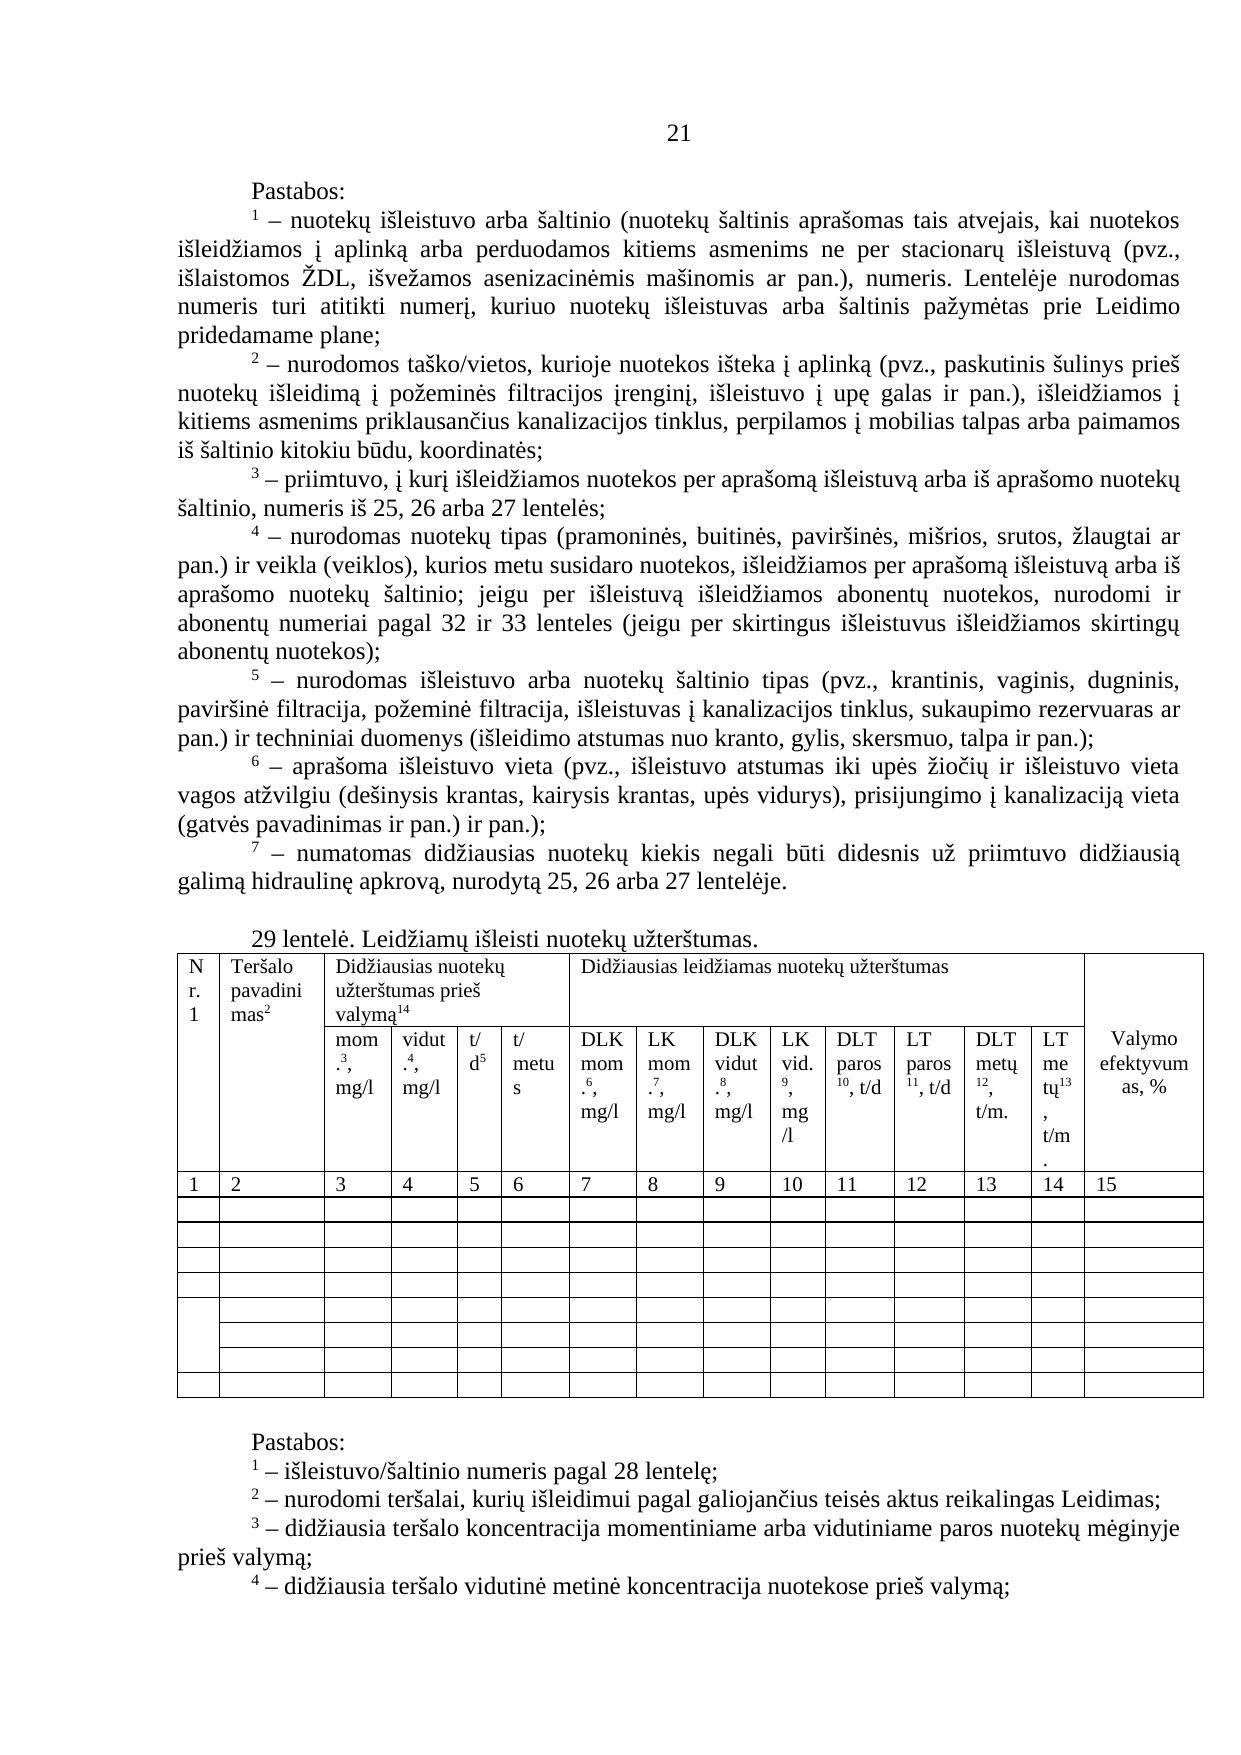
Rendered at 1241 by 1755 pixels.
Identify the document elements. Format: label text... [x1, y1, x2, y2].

table_cell [392, 1373, 457, 1397]
table_cell 9 [704, 1172, 770, 1196]
text 2 – nurodomos taško/vietos, kurioje nuotekos išteka į aplinką (pvz., paskutinis šulinys prieš nuotekų išleidimą į požeminės filtracijos įrenginį, išleistuvo į upę galas ir pan.), išleidžiamos į kitiems asmenims priklausančius kanalizacijos tinklus, perpilamos į mobilias talpas arba paimamos iš šaltinio kitokiu būdu, koordinatės; [177, 349, 1181, 464]
table_cell [458, 1273, 501, 1297]
table_cell [458, 1323, 501, 1347]
table_cell [502, 1198, 569, 1221]
table_cell [771, 1323, 825, 1347]
table_cell [826, 1223, 894, 1247]
table_cell [325, 1348, 391, 1372]
table_cell [1085, 1298, 1203, 1322]
text 1 – išleistuvo/šaltinio numeris pagal 28 lentelę; [177, 1456, 1181, 1484]
table_cell [458, 1348, 501, 1372]
text 1 – nuotekų išleistuvo arba šaltinio (nuotekų šaltinis aprašomas tais atvejais, kai nuotekos išleidžiamos į aplinką arba perduodamos kitiems asmenims ne per stacionarų išleistuvą (pvz., išlaistomos ŽDL, išvežamos asenizacinėmis mašinomis ar pan.), numeris. Lentelėje nurodomas numeris turi atitikti numerį, kuriuo nuotekų išleistuvas arba šaltinis pažymėtas prie Leidimo pridedamame plane; [177, 205, 1181, 349]
table_cell [220, 1373, 324, 1397]
table_cell 12 [895, 1172, 964, 1196]
table_cell DLT metų12, t/m. [965, 1027, 1031, 1171]
table_cell 10 [771, 1172, 825, 1196]
table_cell [965, 1373, 1031, 1397]
table_cell [392, 1273, 457, 1297]
table_cell [637, 1373, 703, 1397]
table_cell [637, 1248, 703, 1272]
table_cell 4 [392, 1172, 457, 1196]
table_cell [1032, 1298, 1084, 1322]
table_cell [392, 1348, 457, 1372]
table_cell t/d5 [458, 1027, 501, 1171]
table_cell [458, 1298, 501, 1322]
table_cell LK mom.7, mg/l [637, 1027, 703, 1171]
table_cell 11 [826, 1172, 894, 1196]
text Pastabos: [177, 176, 1181, 205]
table_cell 8 [637, 1172, 703, 1196]
table_cell DLK mom.6, mg/l [570, 1027, 636, 1171]
table_cell [771, 1223, 825, 1247]
table_cell [704, 1298, 770, 1322]
table_cell 14 [1032, 1172, 1084, 1196]
table_cell LK vid.9, mg/l [771, 1027, 825, 1171]
table_cell [178, 1198, 219, 1221]
table_cell LT paros11, t/d [895, 1027, 964, 1171]
table_cell [965, 1198, 1031, 1221]
table_cell [965, 1273, 1031, 1297]
table_cell [1085, 1323, 1203, 1347]
table_cell [325, 1373, 391, 1397]
table_cell [1032, 1248, 1084, 1272]
table_header Nr. 1 [178, 954, 219, 1171]
table_cell [895, 1348, 964, 1372]
table_cell [178, 1273, 219, 1297]
table_cell [704, 1373, 770, 1397]
text 29 lentelė. Leidžiamų išleisti nuotekų užterštumas. [177, 924, 1181, 953]
table_cell [704, 1223, 770, 1247]
table_cell DLT paros10, t/d [826, 1027, 894, 1171]
table_cell [570, 1248, 636, 1272]
table_cell [704, 1348, 770, 1372]
table_cell 15 [1085, 1172, 1203, 1196]
table_cell [826, 1323, 894, 1347]
table_cell [771, 1373, 825, 1397]
table_cell [1085, 1273, 1203, 1297]
text 6 – aprašoma išleistuvo vieta (pvz., išleistuvo atstumas iki upės žiočių ir išleistuvo vieta vagos atžvilgiu (dešinysis krantas, kairysis krantas, upės vidurys), prisijungimo į kanalizaciją vieta (gatvės pavadinimas ir pan.) ir pan.); [177, 751, 1181, 838]
table_cell [704, 1198, 770, 1221]
table_cell [325, 1323, 391, 1347]
table_cell [502, 1298, 569, 1322]
table_cell [704, 1323, 770, 1347]
table_cell [220, 1323, 324, 1347]
table_cell [826, 1298, 894, 1322]
table_cell [895, 1298, 964, 1322]
table_cell [771, 1248, 825, 1272]
text 3 – priimtuvo, į kurį išleidžiamos nuotekos per aprašomą išleistuvą arba iš aprašomo nuotekų šaltinio, numeris iš 25, 26 arba 27 lentelės; [177, 464, 1181, 521]
table_cell [392, 1248, 457, 1272]
text Pastabos: [177, 1427, 1181, 1456]
table_cell [220, 1198, 324, 1221]
table_cell [637, 1223, 703, 1247]
table_cell [1085, 1223, 1203, 1247]
table_cell [771, 1273, 825, 1297]
table_cell [1085, 1373, 1203, 1397]
table_cell 2 [220, 1172, 324, 1196]
table_cell [895, 1373, 964, 1397]
table_cell [1032, 1198, 1084, 1221]
table_cell [965, 1248, 1031, 1272]
table_cell [502, 1273, 569, 1297]
table_cell 7 [570, 1172, 636, 1196]
table_cell [637, 1348, 703, 1372]
table_cell DLK vidut.8, mg/l [704, 1027, 770, 1171]
table_cell [220, 1298, 324, 1322]
table_cell [895, 1223, 964, 1247]
table_cell [826, 1273, 894, 1297]
table_cell [178, 1248, 219, 1272]
table_cell [826, 1198, 894, 1221]
table_cell LT metų13, t/m. [1032, 1027, 1084, 1171]
table_cell [965, 1298, 1031, 1322]
table_cell [570, 1373, 636, 1397]
table_cell [1032, 1373, 1084, 1397]
table_cell [826, 1248, 894, 1272]
text 3 – didžiausia teršalo koncentracija momentiniame arba vidutiniame paros nuotekų mėginyje prieš valymą; [177, 1513, 1181, 1571]
table_cell [570, 1298, 636, 1322]
table_cell [220, 1273, 324, 1297]
table_cell [458, 1373, 501, 1397]
table_cell [1085, 1348, 1203, 1372]
table_cell [895, 1323, 964, 1347]
table_cell [771, 1198, 825, 1221]
table_cell [1032, 1273, 1084, 1297]
table_cell [220, 1223, 324, 1247]
table_cell [458, 1248, 501, 1272]
table_cell [178, 1298, 219, 1372]
table_header Didžiausias leidžiamas nuotekų užterštumas [570, 954, 1084, 1026]
table_cell [178, 1223, 219, 1247]
table_cell [637, 1198, 703, 1221]
table_cell vidut.4, mg/l [392, 1027, 457, 1171]
table_cell [826, 1373, 894, 1397]
table_cell [1032, 1223, 1084, 1247]
table_cell [637, 1298, 703, 1322]
table_cell [392, 1323, 457, 1347]
table_cell [502, 1348, 569, 1372]
table_cell [458, 1198, 501, 1221]
table_cell [392, 1198, 457, 1221]
text 7 – numatomas didžiausias nuotekų kiekis negali būti didesnis už priimtuvo didžiausią galimą hidraulinę apkrovą, nurodytą 25, 26 arba 27 lentelėje. [177, 838, 1181, 895]
table_cell [771, 1348, 825, 1372]
table_cell [895, 1248, 964, 1272]
table_cell [570, 1273, 636, 1297]
table_cell [1085, 1248, 1203, 1272]
table_cell [570, 1323, 636, 1347]
table_cell 5 [458, 1172, 501, 1196]
text 2 – nurodomi teršalai, kurių išleidimui pagal galiojančius teisės aktus reikalingas Leidimas; [177, 1484, 1181, 1513]
table_header Valymo efektyvumas, % [1085, 954, 1203, 1171]
table_cell 13 [965, 1172, 1031, 1196]
table_cell [325, 1298, 391, 1322]
table_cell [570, 1348, 636, 1372]
table_cell [895, 1198, 964, 1221]
table_cell [1032, 1323, 1084, 1347]
table_cell [392, 1223, 457, 1247]
table_cell [965, 1348, 1031, 1372]
table_cell [965, 1223, 1031, 1247]
table_header Teršalo pavadinimas2 [220, 954, 324, 1171]
table_cell [325, 1223, 391, 1247]
table_cell [1085, 1198, 1203, 1221]
table_cell [570, 1223, 636, 1247]
table_cell 6 [502, 1172, 569, 1196]
table_cell [965, 1323, 1031, 1347]
table_cell [220, 1348, 324, 1372]
table_cell [502, 1223, 569, 1247]
text 4 – nurodomas nuotekų tipas (pramoninės, buitinės, paviršinės, mišrios, srutos, žlaugtai ar pan.) ir veikla (veiklos), kurios metu susidaro nuotekos, išleidžiamos per aprašomą išleistuvą arba iš aprašomo nuotekų šaltinio; jeigu per išleistuvą išleidžiamos abonentų nuotekos, nurodomi ir abonentų numeriai pagal 32 ir 33 lenteles (jeigu per skirtingus išleistuvus išleidžiamos skirtingų abonentų nuotekos); [177, 521, 1181, 665]
table_cell [1032, 1348, 1084, 1372]
table_cell [502, 1248, 569, 1272]
table_cell [895, 1273, 964, 1297]
table_cell [325, 1248, 391, 1272]
table_header Didžiausias nuotekų užterštumas prieš valymą14 [325, 954, 569, 1026]
table_cell [570, 1198, 636, 1221]
table_cell [704, 1273, 770, 1297]
table_cell [325, 1273, 391, 1297]
table_cell [325, 1198, 391, 1221]
table_cell [220, 1248, 324, 1272]
table_cell [826, 1348, 894, 1372]
table_cell 1 [178, 1172, 219, 1196]
table_cell [771, 1298, 825, 1322]
table_cell [392, 1298, 457, 1322]
table_cell [637, 1323, 703, 1347]
table_cell t/metus [502, 1027, 569, 1171]
table_cell [502, 1373, 569, 1397]
table_cell [502, 1323, 569, 1347]
table_cell [704, 1248, 770, 1272]
text 4 – didžiausia teršalo vidutinė metinė koncentracija nuotekose prieš valymą; [177, 1571, 1181, 1599]
table_cell [458, 1223, 501, 1247]
table_cell [637, 1273, 703, 1297]
text 5 – nurodomas išleistuvo arba nuotekų šaltinio tipas (pvz., krantinis, vaginis, dugninis, paviršinė filtracija, požeminė filtracija, išleistuvas į kanalizacijos tinklus, sukaupimo rezervuaras ar pan.) ir techniniai duomenys (išleidimo atstumas nuo kranto, gylis, skersmuo, talpa ir pan.); [177, 665, 1181, 751]
table_cell 3 [325, 1172, 391, 1196]
table_cell [178, 1373, 219, 1397]
table_cell mom.3, mg/l [325, 1027, 391, 1171]
